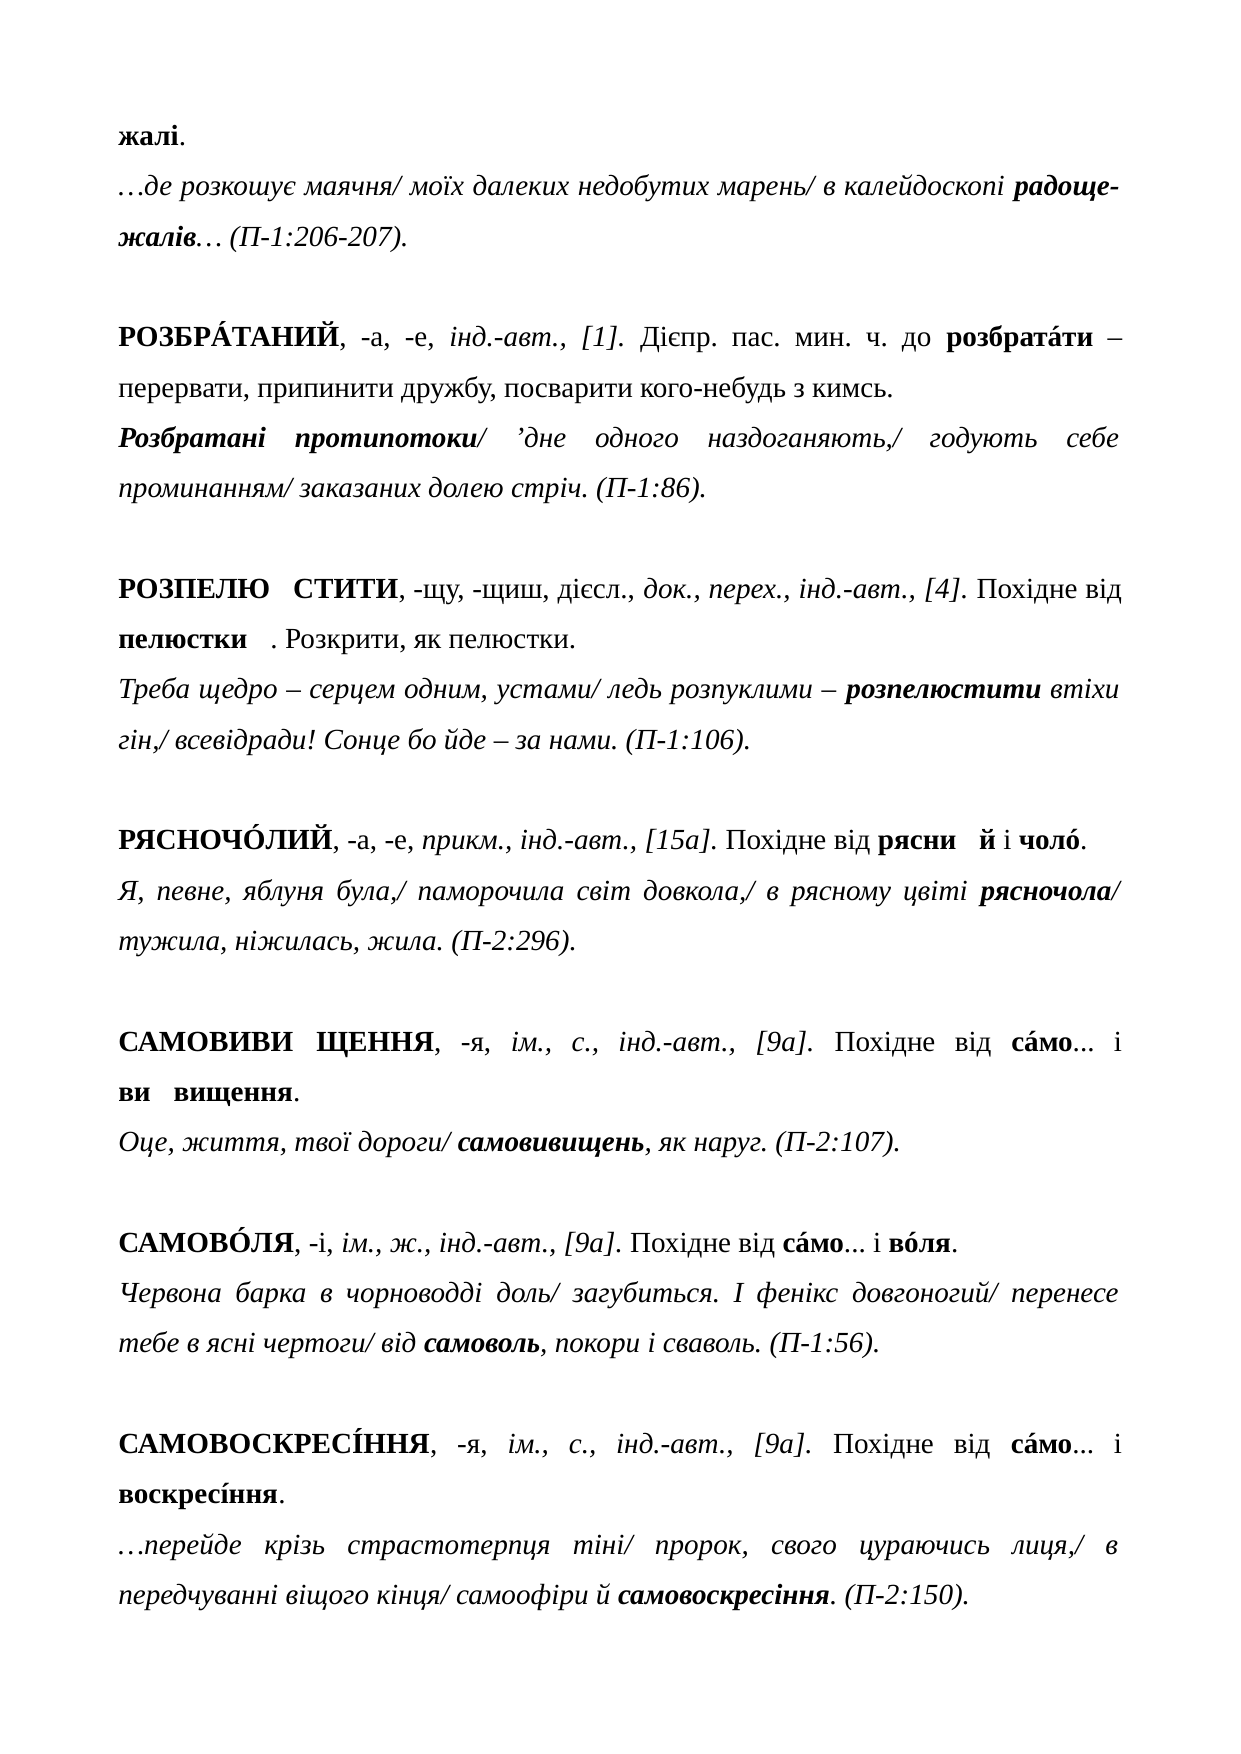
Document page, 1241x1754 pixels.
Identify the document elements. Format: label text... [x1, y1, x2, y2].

text Треба щедро – серцем одним, устами/ ледь розпуклими – розпелюстити втіхи гін,/ всевідради! Сонце бо йде – за нами. (П-1:106). [118, 672, 1122, 755]
text жалі. [118, 118, 1122, 152]
text …де розкошує маячня/ моїх далеких недобутих марень/ в калейдоскопі радоще-жалів… (П-1:206-207). [118, 168, 1122, 252]
text Самовóля, -і, ім., ж., інд.-авт., [9а]. Похідне від сáмо... і вóля. [118, 1225, 1122, 1258]
text Оце, життя, твої дороги/ самовивищень, як наруг. (П-2:107). [118, 1124, 1122, 1158]
text Червона барка в чорноводді доль/ загубиться. І фенікс довгоногий/ перенесе тебе в ясні чертоги/ від самоволь, покори і сваволь. (П-1:56). [118, 1275, 1122, 1359]
text Розпелюстити, -щу, -щиш, дієсл., док., перех., інд.-авт., [4]. Похідне від пелюстки. Розкрити, як пелюстки. [118, 571, 1122, 655]
text Розбратані протипотоки/ ’дне одного наздоганяють,/ годують себе проминанням/ заказаних долею стріч. (П-1:86). [118, 420, 1122, 504]
text Рясночóлий, -а, -е, прикм., інд.-авт., [15а]. Похідне від рясний і чолó. [118, 822, 1122, 856]
text Самовивищення, -я, ім., с., інд.-авт., [9а]. Похідне від сáмо... і вивищення. [118, 1024, 1122, 1108]
text …перейде крізь страстотерпця тіні/ пророк, свого цураючись лиця,/ в передчуванні віщого кінця/ самоофіри й самовоскресіння. (П-2:150). [118, 1527, 1122, 1611]
text Самовоскресíння, -я, ім., с., інд.-авт., [9а]. Похідне від сáмо... і воскресíння. [118, 1426, 1122, 1510]
text РозбрÁтаний, -а, -е, інд.-авт., [1]. Дієпр. пас. мин. ч. до розбратáти – перервати, припинити дружбу, посварити кого-небудь з кимсь. [118, 319, 1122, 403]
text Я, певне, яблуня була,/ паморочила світ довкола,/ в рясному цвіті рясночола/ тужила, ніжилась, жила. (П-2:296). [118, 873, 1122, 957]
